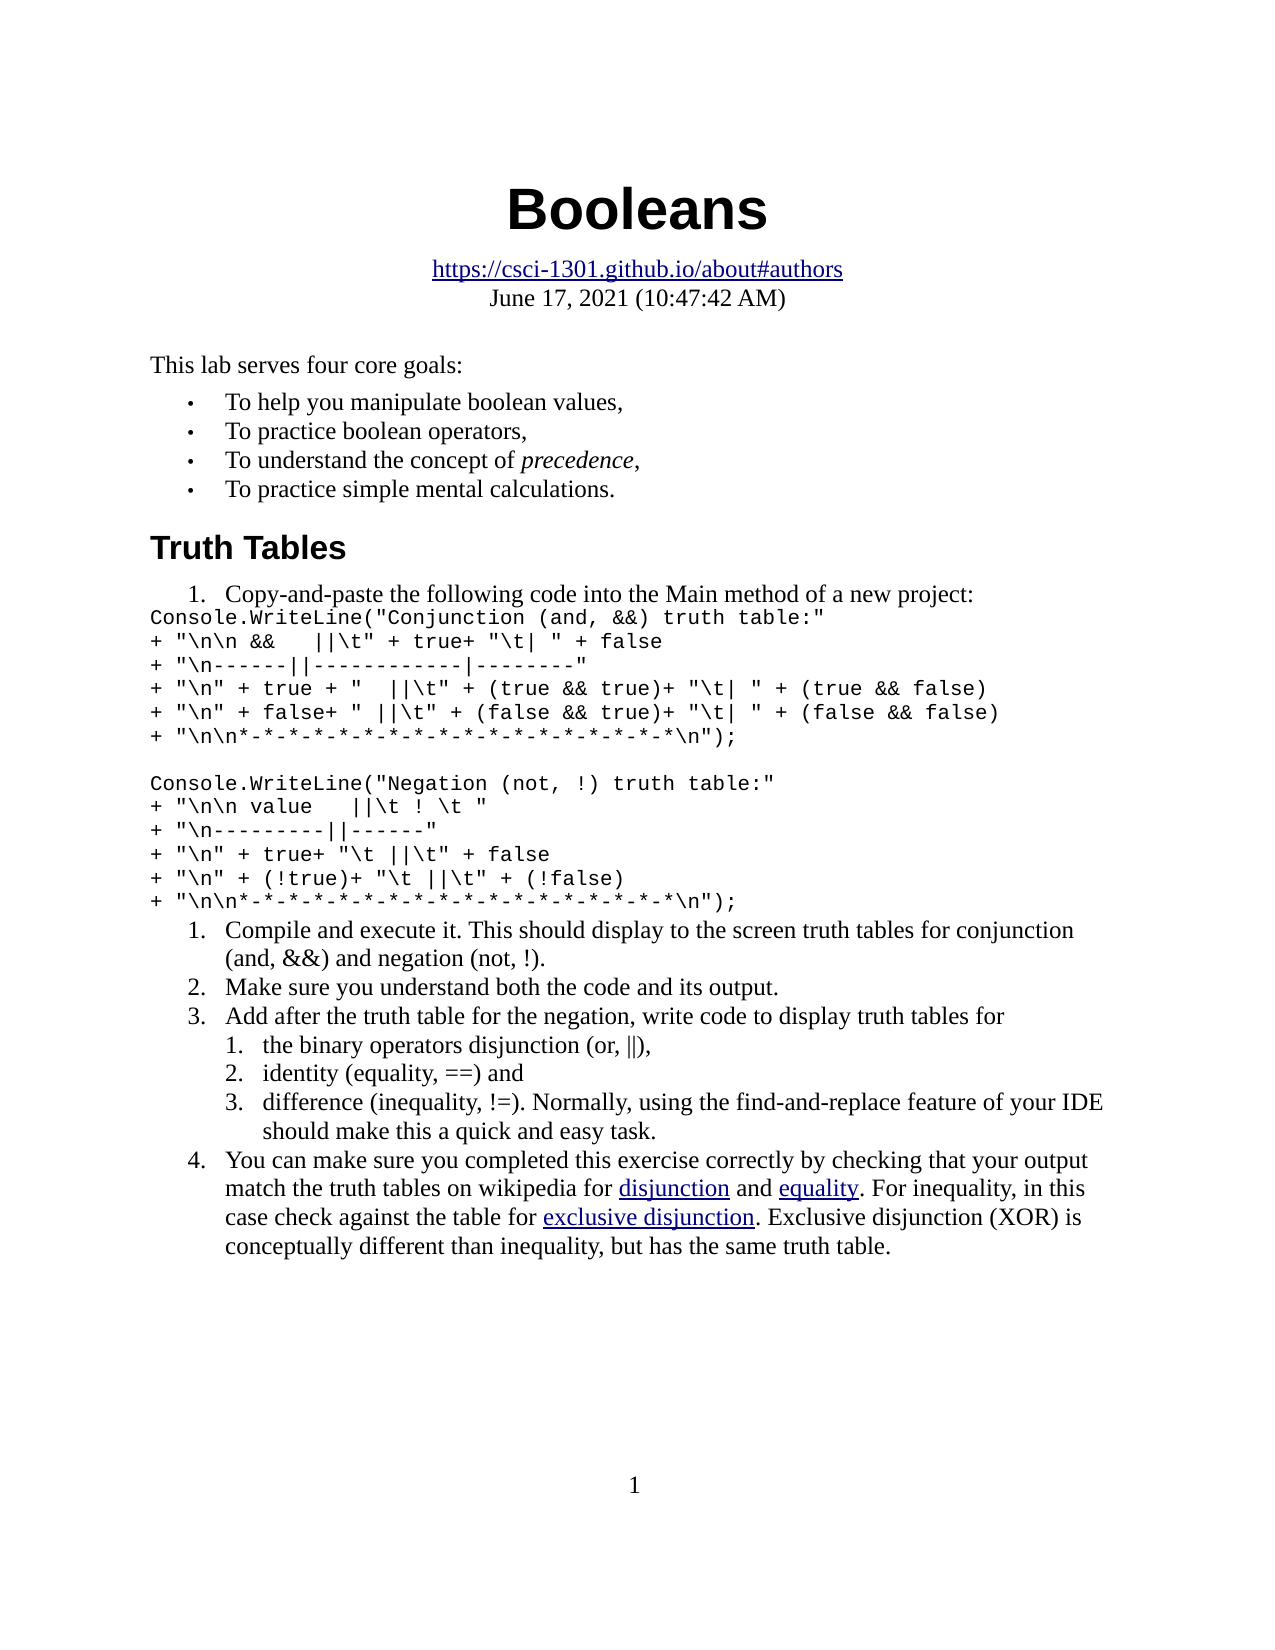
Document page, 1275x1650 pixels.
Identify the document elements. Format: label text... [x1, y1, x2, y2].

list difference (inequality, !=). Normally, using the find-and-replace feature of your IDE should make this a quick and easy task. [225, 1087, 1125, 1145]
text + "\n" + false+ " ||\t" + (false && true)+ "\t| " + (false && false) [150, 702, 1125, 726]
text + "\n\n*-*-*-*-*-*-*-*-*-*-*-*-*-*-*-*-*-*\n"); [150, 891, 1125, 915]
text + "\n\n value ||\t ! \t " [150, 797, 1125, 820]
text This lab serves four core goals: [150, 350, 1125, 378]
text + "\n" + true + " ||\t" + (true && true)+ "\t| " + (true && false) [150, 678, 1125, 702]
text Console.WriteLine("Conjunction (and, &&) truth table:" [150, 607, 1125, 631]
list To understand the concept of precedence, [187, 445, 1125, 474]
title Booleans [150, 175, 1125, 242]
text + "\n" + (!true)+ "\t ||\t" + (!false) [150, 867, 1125, 891]
list Make sure you understand both the code and its output. [187, 972, 1125, 1001]
text + "\n------||------------|--------" [150, 655, 1125, 678]
list the binary operators disjunction (or, ||), [225, 1030, 1125, 1058]
text + "\n\n*-*-*-*-*-*-*-*-*-*-*-*-*-*-*-*-*-*\n"); [150, 726, 1125, 749]
list identity (equality, ==) and [225, 1058, 1125, 1087]
text + "\n---------||------" [150, 820, 1125, 844]
list Compile and execute it. This should display to the screen truth tables for conjunction (and, &&) and negation (not, !). [187, 915, 1125, 972]
list To practice boolean operators, [187, 416, 1125, 445]
text + "\n\n && ||\t" + true+ "\t| " + false [150, 631, 1125, 655]
list To practice simple mental calculations. [187, 474, 1125, 502]
list To help you manipulate boolean values, [187, 387, 1125, 416]
list You can make sure you completed this exercise correctly by checking that your output match the truth tables on wikipedia for disjunction and equality. For inequality, in this case check against the table for exclusive disjunction. Exclusive disjunction (XOR) is conceptually different than inequality, but has the same truth table. [187, 1145, 1125, 1260]
list Copy-and-paste the following code into the Main method of a new project: [187, 579, 1125, 607]
text June 17, 2021 (10:47:42 AM) [150, 283, 1125, 312]
text https://csci-1301.github.io/about#authors [150, 254, 1125, 283]
text Console.WriteLine("Negation (not, !) truth table:" [150, 773, 1125, 797]
list Add after the truth table for the negation, write code to display truth tables for [187, 1001, 1125, 1030]
text + "\n" + true+ "\t ||\t" + false [150, 844, 1125, 867]
subtitle Truth Tables [150, 527, 1125, 566]
